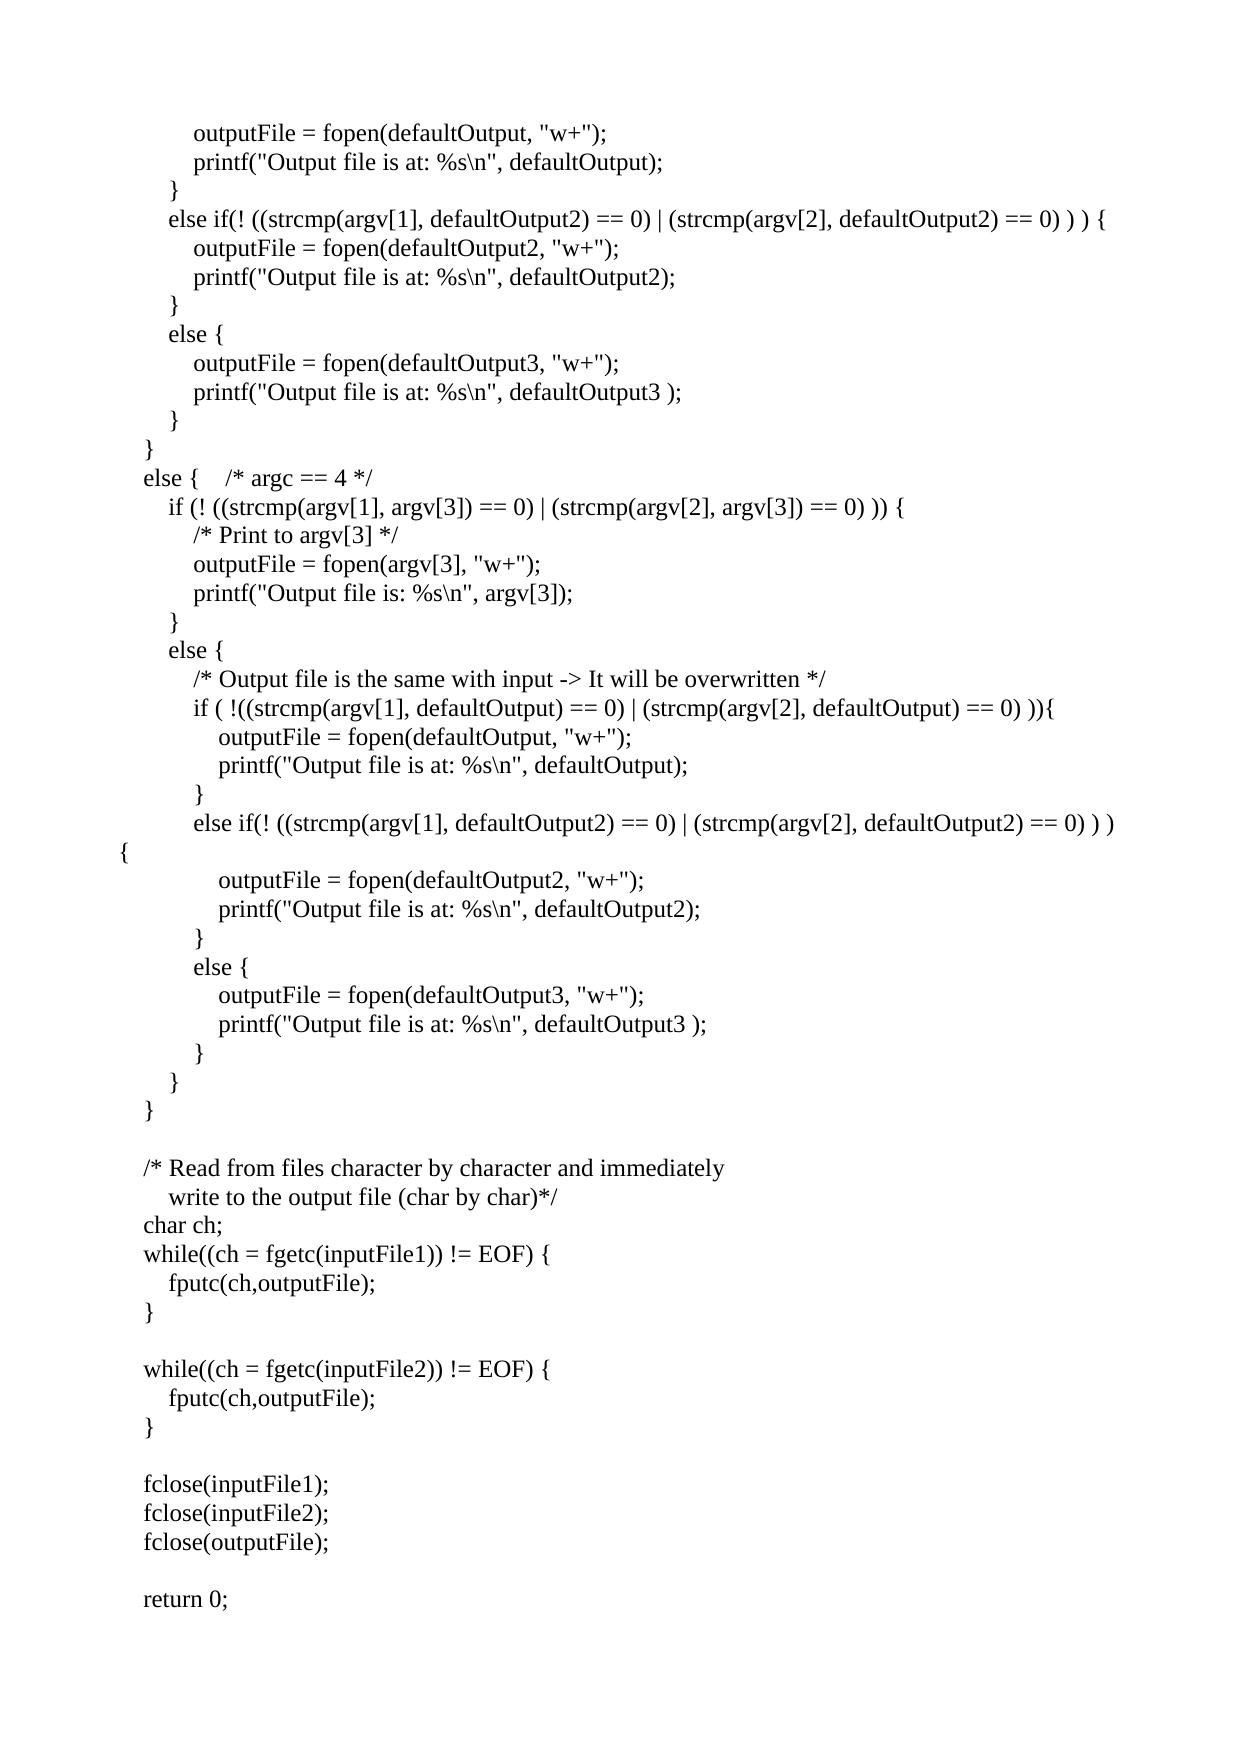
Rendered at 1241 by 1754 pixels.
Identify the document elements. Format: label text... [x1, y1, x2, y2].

text while((ch = fgetc(inputFile1)) != EOF) { [118, 1239, 1122, 1268]
text else if(! ((strcmp(argv[1], defaultOutput2) == 0) | (strcmp(argv[2], defaultOutput2) == 0) ) ) { [118, 808, 1122, 866]
text } [118, 176, 1122, 204]
text printf("Output file is at: %s\n", defaultOutput2); [118, 262, 1122, 291]
text } [118, 779, 1122, 808]
text else { [118, 952, 1122, 981]
text printf("Output file is at: %s\n", defaultOutput); [118, 147, 1122, 176]
text } [118, 1297, 1122, 1326]
text else { [118, 636, 1122, 664]
text } [118, 1096, 1122, 1124]
text printf("Output file is: %s\n", argv[3]); [118, 578, 1122, 607]
text /* Output file is the same with input -> It will be overwritten */ [118, 664, 1122, 693]
text else { /* argc == 4 */ [118, 463, 1122, 492]
text outputFile = fopen(defaultOutput, "w+"); [118, 118, 1122, 147]
text return 0; [118, 1584, 1122, 1613]
text printf("Output file is at: %s\n", defaultOutput3 ); [118, 1009, 1122, 1038]
text while((ch = fgetc(inputFile2)) != EOF) { [118, 1354, 1122, 1383]
text } [118, 434, 1122, 463]
text outputFile = fopen(defaultOutput3, "w+"); [118, 981, 1122, 1009]
text fclose(outputFile); [118, 1527, 1122, 1556]
text fclose(inputFile1); [118, 1469, 1122, 1498]
text else if(! ((strcmp(argv[1], defaultOutput2) == 0) | (strcmp(argv[2], defaultOutput2) == 0) ) ) { [118, 204, 1122, 233]
text /* Print to argv[3] */ [118, 521, 1122, 549]
text else { [118, 319, 1122, 348]
text outputFile = fopen(defaultOutput2, "w+"); [118, 233, 1122, 262]
text } [118, 406, 1122, 434]
text } [118, 923, 1122, 952]
text /* Read from files character by character and immediately [118, 1153, 1122, 1182]
text outputFile = fopen(defaultOutput2, "w+"); [118, 866, 1122, 894]
text write to the output file (char by char)*/ [118, 1182, 1122, 1211]
text printf("Output file is at: %s\n", defaultOutput); [118, 751, 1122, 779]
text } [118, 1412, 1122, 1441]
text if ( !((strcmp(argv[1], defaultOutput) == 0) | (strcmp(argv[2], defaultOutput) == 0) )){ [118, 693, 1122, 722]
text fputc(ch,outputFile); [118, 1383, 1122, 1412]
text } [118, 607, 1122, 636]
text printf("Output file is at: %s\n", defaultOutput3 ); [118, 377, 1122, 406]
text outputFile = fopen(argv[3], "w+"); [118, 549, 1122, 578]
text fclose(inputFile2); [118, 1498, 1122, 1527]
text char ch; [118, 1211, 1122, 1239]
text printf("Output file is at: %s\n", defaultOutput2); [118, 894, 1122, 923]
text if (! ((strcmp(argv[1], argv[3]) == 0) | (strcmp(argv[2], argv[3]) == 0) )) { [118, 492, 1122, 521]
text } [118, 1038, 1122, 1067]
text } [118, 291, 1122, 319]
text outputFile = fopen(defaultOutput3, "w+"); [118, 348, 1122, 377]
text outputFile = fopen(defaultOutput, "w+"); [118, 722, 1122, 751]
text } [118, 1067, 1122, 1096]
text fputc(ch,outputFile); [118, 1268, 1122, 1297]
